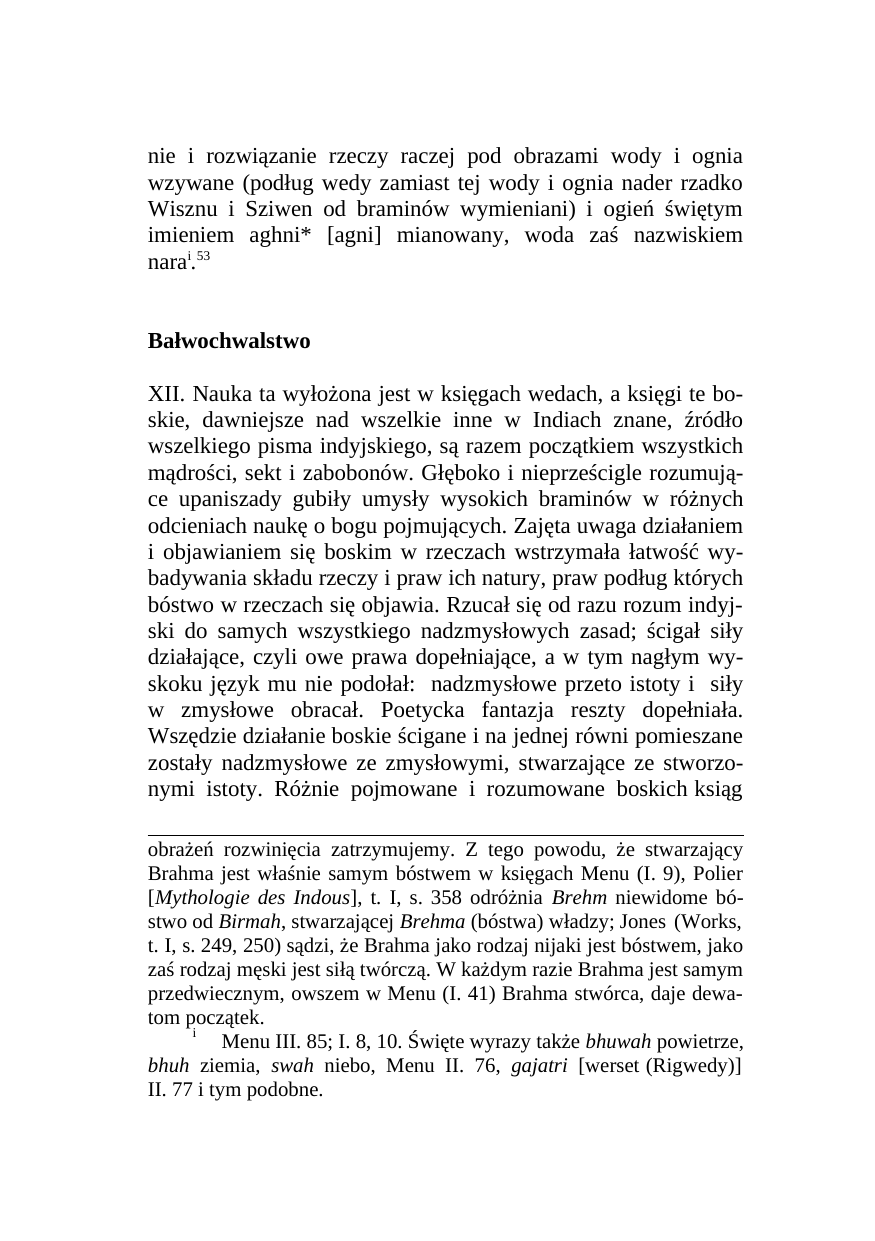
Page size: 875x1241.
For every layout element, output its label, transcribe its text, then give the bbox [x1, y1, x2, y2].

text bhuh ziemia, swah niebo, Menu II. 76, gajatri [werset (Rigwedy)] [148, 1053, 868, 1077]
text obrażeń rozwinięcia zatrzymujemy. Z tego powodu, że stwarzający Brahma jest właśnie samym bóstwem w księgach Menu (I. 9), Polier [Mythologie des Indous], t. I, s. 358 odróżnia Brehm niewidome bó- stwo od Birmah, stwarzającej Brehma (bóstwa) władzy; Jones (Works, [148, 837, 744, 933]
text II. 77 i tym podobne. [148, 1077, 868, 1101]
list I, s. 249, 250) sądzi, że Brahma jako rodzaj nijaki jest bóstwem, jako zaś rodzaj męski jest siłą twórczą. W każdym razie Brahma jest samym przedwiecznym, owszem w Menu (I. 41) Brahma stwórca, daje dewa- tom początek. [148, 933, 744, 1029]
text i Menu III. 85; I. 8, 10. Święte wyrazy także bhuwah powietrze, [192, 1029, 868, 1053]
subtitle Bałwochwalstwo [148, 328, 868, 354]
text nie i rozwiązanie rzeczy raczej pod obrazami wody i ognia wzywane (podług wedy zamiast tej wody i ognia nader rzadko Wisznu i Sziwen od braminów wymieniani) i ogień świętym imieniem aghni* [agni] mianowany, woda zaś nazwiskiem narai.53 [148, 142, 744, 274]
list Nauka ta wyłożona jest w księgach wedach, a księgi te bo- skie, dawniejsze nad wszelkie inne w Indiach znane, źródło wszelkiego pisma indyjskiego, są razem początkiem wszystkich mądrości, sekt i zabobonów. Głęboko i nieprześcigle rozumują- ce upaniszady gubiły umysły wysokich braminów w różnych odcieniach naukę o bogu pojmujących. Zajęta uwaga działaniem i objawianiem się boskim w rzeczach wstrzymała łatwość wy- badywania składu rzeczy i praw ich natury, praw podług których bóstwo w rzeczach się objawia. Rzucał się od razu rozum indyj- ski do samych wszystkiego nadzmysłowych zasad; ścigał siły działające, czyli owe prawa dopełniające, a w tym nagłym wy- skoku język mu nie podołał: nadzmysłowe przeto istoty i siły w zmysłowe obracał. Poetycka fantazja reszty dopełniała. Wszędzie działanie boskie ścigane i na jednej równi pomieszane zostały nadzmysłowe ze zmysłowymi, stwarzające ze stworzo- nymi istoty. Różnie pojmowane i rozumowane boskich ksiąg [148, 380, 744, 802]
